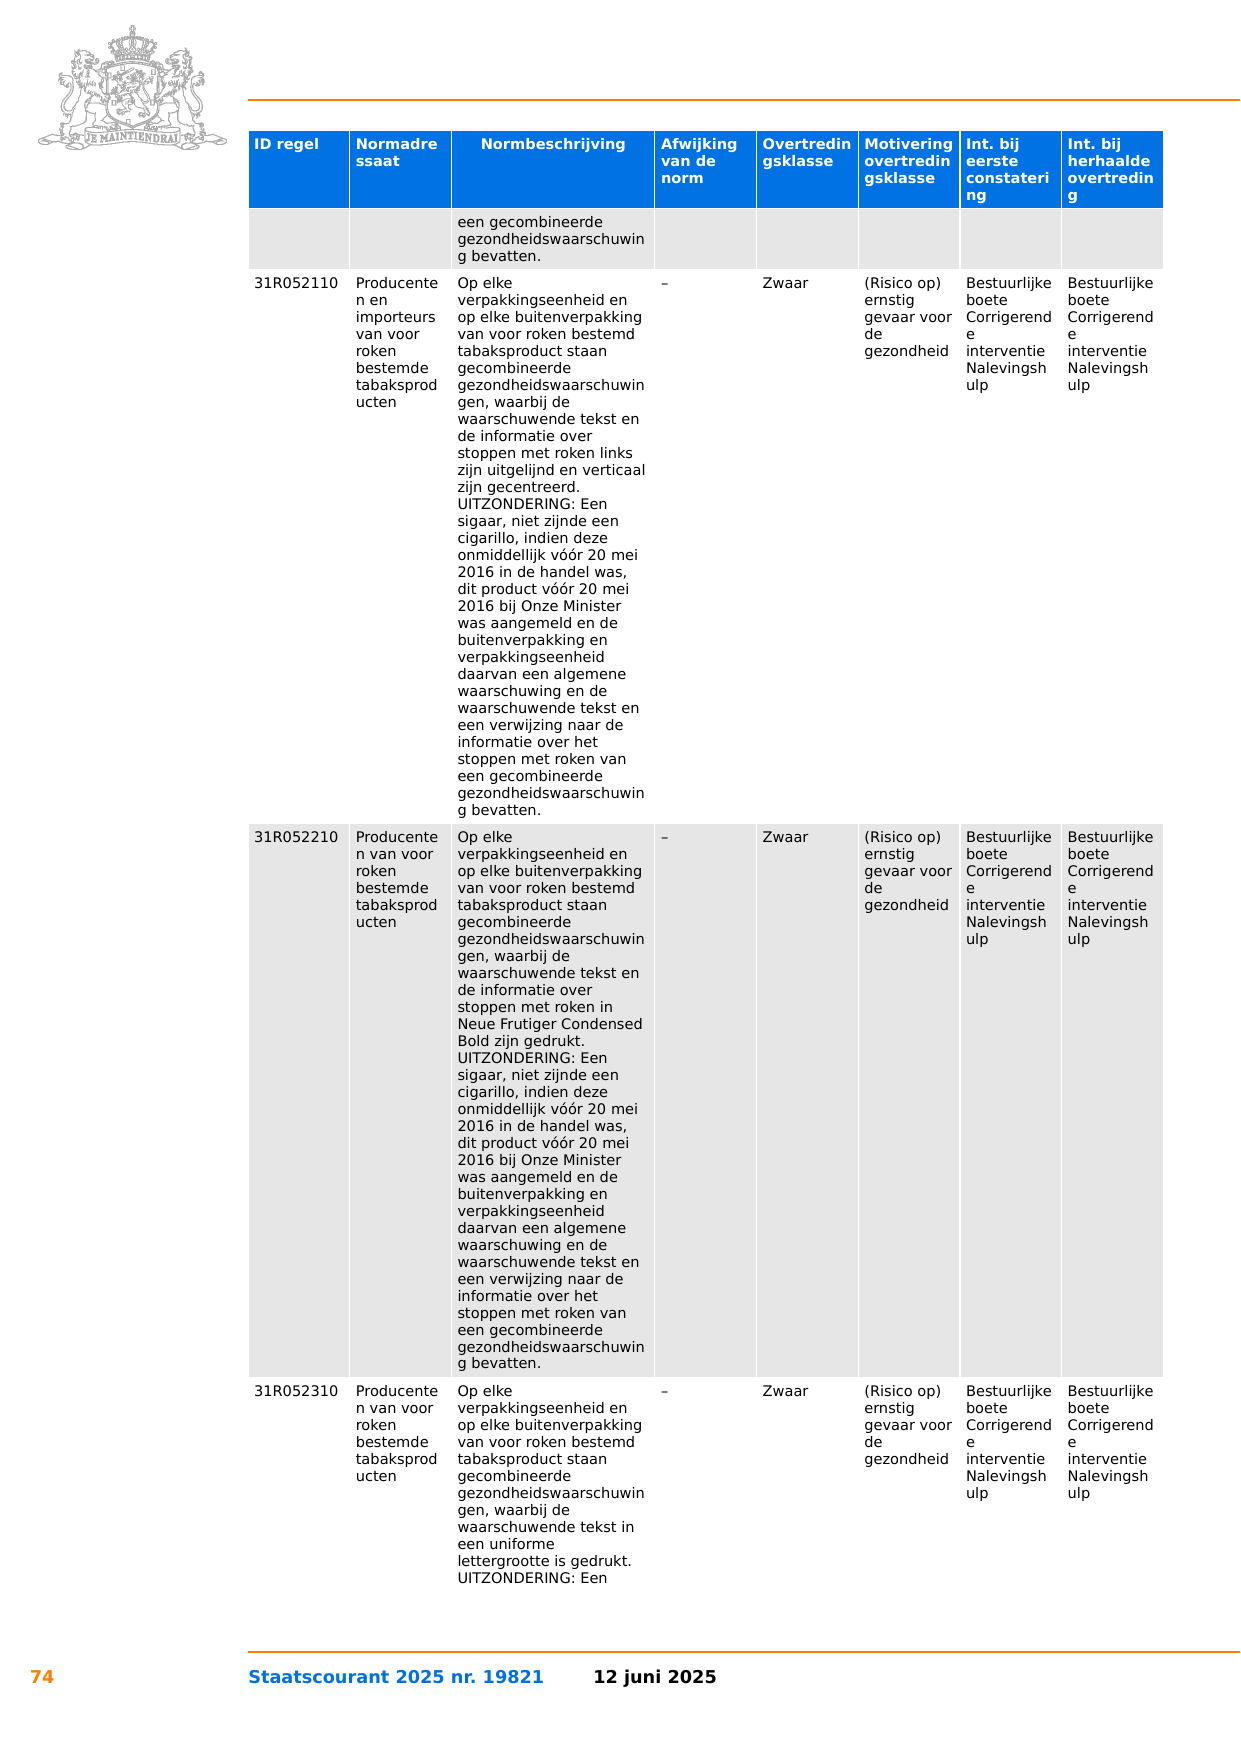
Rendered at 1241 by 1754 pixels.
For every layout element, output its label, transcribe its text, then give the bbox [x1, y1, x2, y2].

table_cell Zwaar [757, 271, 858, 823]
table_cell Producenten van voor roken bestemde tabaksproducten [350, 824, 451, 1377]
table_cell een gecombineerde gezondheidswaarschuwing bevatten. [452, 209, 654, 269]
table_cell (Risico op) ernstig gevaar voor de gezondheid [859, 824, 959, 1377]
table_cell [249, 209, 349, 269]
table_header Int. bij herhaalde overtreding [1062, 131, 1163, 208]
table_header Normadressaat [350, 131, 451, 208]
table_cell [859, 209, 959, 269]
table_cell [1062, 209, 1163, 269]
table_cell Bestuurlijke boete Corrigerende interventie Nalevingshulp [961, 1378, 1061, 1591]
table_header Int. bij eerste constatering [961, 131, 1061, 208]
table_cell – [655, 1378, 756, 1591]
table_cell Bestuurlijke boete Corrigerende interventie Nalevingshulp [1062, 271, 1163, 823]
table_cell 31R052310 [249, 1378, 349, 1591]
table_cell [757, 209, 858, 269]
table_cell (Risico op) ernstig gevaar voor de gezondheid [859, 1378, 959, 1591]
table_cell Op elke verpakkingseenheid en op elke buitenverpakking van voor roken bestemd tabaksproduct staan gecombineerde gezondheidswaarschuwingen, waarbij de waarschuwende tekst en de informatie over stoppen met roken links zijn uitgelijnd en verticaal zijn gecentreerd. UITZONDERING: Een sigaar, niet zijnde een cigarillo, indien deze onmiddellijk vóór 20 mei 2016 in de handel was, dit product vóór 20 mei 2016 bij Onze Minister was aangemeld en de buitenverpakking en verpakkingseenheid daarvan een algemene waarschuwing en de waarschuwende tekst en een verwijzing naar de informatie over het stoppen met roken van een gecombineerde gezondheidswaarschuwing bevatten. [452, 271, 654, 823]
table_cell Bestuurlijke boete Corrigerende interventie Nalevingshulp [961, 271, 1061, 823]
table_cell Bestuurlijke boete Corrigerende interventie Nalevingshulp [1062, 1378, 1163, 1591]
table_cell Bestuurlijke boete Corrigerende interventie Nalevingshulp [961, 824, 1061, 1377]
table_cell Op elke verpakkingseenheid en op elke buitenverpakking van voor roken bestemd tabaksproduct staan gecombineerde gezondheidswaarschuwingen, waarbij de waarschuwende tekst in een uniforme lettergrootte is gedrukt. UITZONDERING: Een [452, 1378, 654, 1591]
table_cell Zwaar [757, 824, 858, 1377]
table_cell Op elke verpakkingseenheid en op elke buitenverpakking van voor roken bestemd tabaksproduct staan gecombineerde gezondheidswaarschuwingen, waarbij de waarschuwende tekst en de informatie over stoppen met roken in Neue Frutiger Condensed Bold zijn gedrukt. UITZONDERING: Een sigaar, niet zijnde een cigarillo, indien deze onmiddellijk vóór 20 mei 2016 in de handel was, dit product vóór 20 mei 2016 bij Onze Minister was aangemeld en de buitenverpakking en verpakkingseenheid daarvan een algemene waarschuwing en de waarschuwende tekst en een verwijzing naar de informatie over het stoppen met roken van een gecombineerde gezondheidswaarschuwing bevatten. [452, 824, 654, 1377]
picture [38, 25, 227, 150]
table_cell [961, 209, 1061, 269]
table_cell Producenten en importeurs van voor roken bestemde tabaksproducten [350, 271, 451, 823]
table_cell (Risico op) ernstig gevaar voor de gezondheid [859, 271, 959, 823]
table_header ID regel [249, 131, 349, 208]
table_cell Zwaar [757, 1378, 858, 1591]
table_cell 31R052210 [249, 824, 349, 1377]
table_cell 31R052110 [249, 271, 349, 823]
table_cell – [655, 824, 756, 1377]
table_header Motivering overtredingsklasse [859, 131, 959, 208]
table_cell [655, 209, 756, 269]
table_header Overtredingsklasse [757, 131, 858, 208]
table_cell [350, 209, 451, 269]
table_header Normbeschrijving [452, 131, 654, 208]
table_cell Bestuurlijke boete Corrigerende interventie Nalevingshulp [1062, 824, 1163, 1377]
table_cell Producenten van voor roken bestemde tabaksproducten [350, 1378, 451, 1591]
table_header Afwijking van de norm [655, 131, 756, 208]
table_cell – [655, 271, 756, 823]
